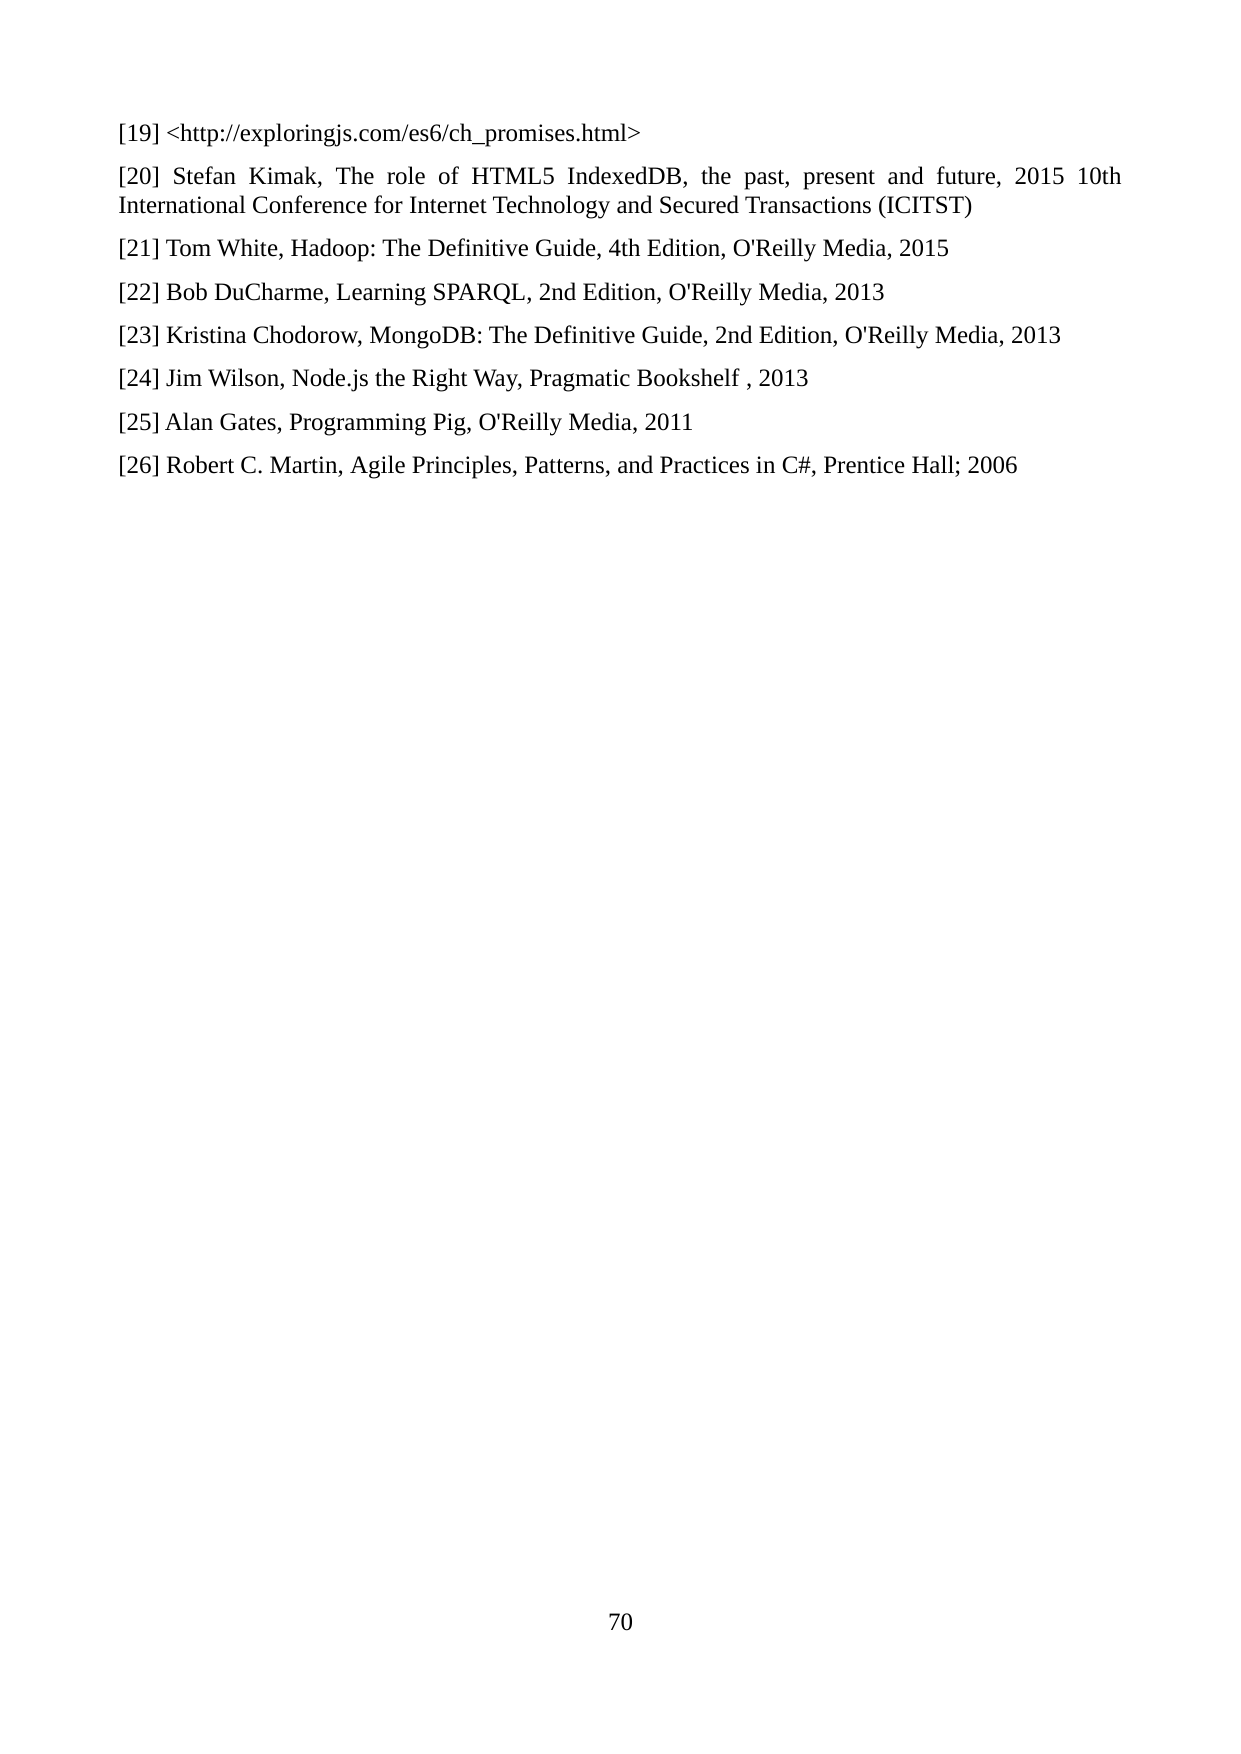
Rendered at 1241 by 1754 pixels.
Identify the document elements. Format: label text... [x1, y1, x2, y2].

text [21] Tom White, Hadoop: The Definitive Guide, 4th Edition, O'Reilly Media, 2015 [118, 233, 1122, 262]
text [26] Robert C. Martin, Agile Principles, Patterns, and Practices in C#, Prentice Hall; 2006 [118, 450, 1122, 479]
text [25] Alan Gates, Programming Pig, O'Reilly Media, 2011 [118, 407, 1122, 436]
text [19] <http://exploringjs.com/es6/ch_promises.html> [118, 118, 1122, 147]
text [22] Bob DuCharme, Learning SPARQL, 2nd Edition, O'Reilly Media, 2013 [118, 277, 1122, 306]
text [24] Jim Wilson, Node.js the Right Way, Pragmatic Bookshelf , 2013 [118, 363, 1122, 392]
text [20] Stefan Kimak, The role of HTML5 IndexedDB, the past, present and future, 2015 10th International Conference for Internet Technology and Secured Transactions (ICITST) [118, 161, 1122, 219]
text [23] Kristina Chodorow, MongoDB: The Definitive Guide, 2nd Edition, O'Reilly Media, 2013 [118, 320, 1122, 349]
